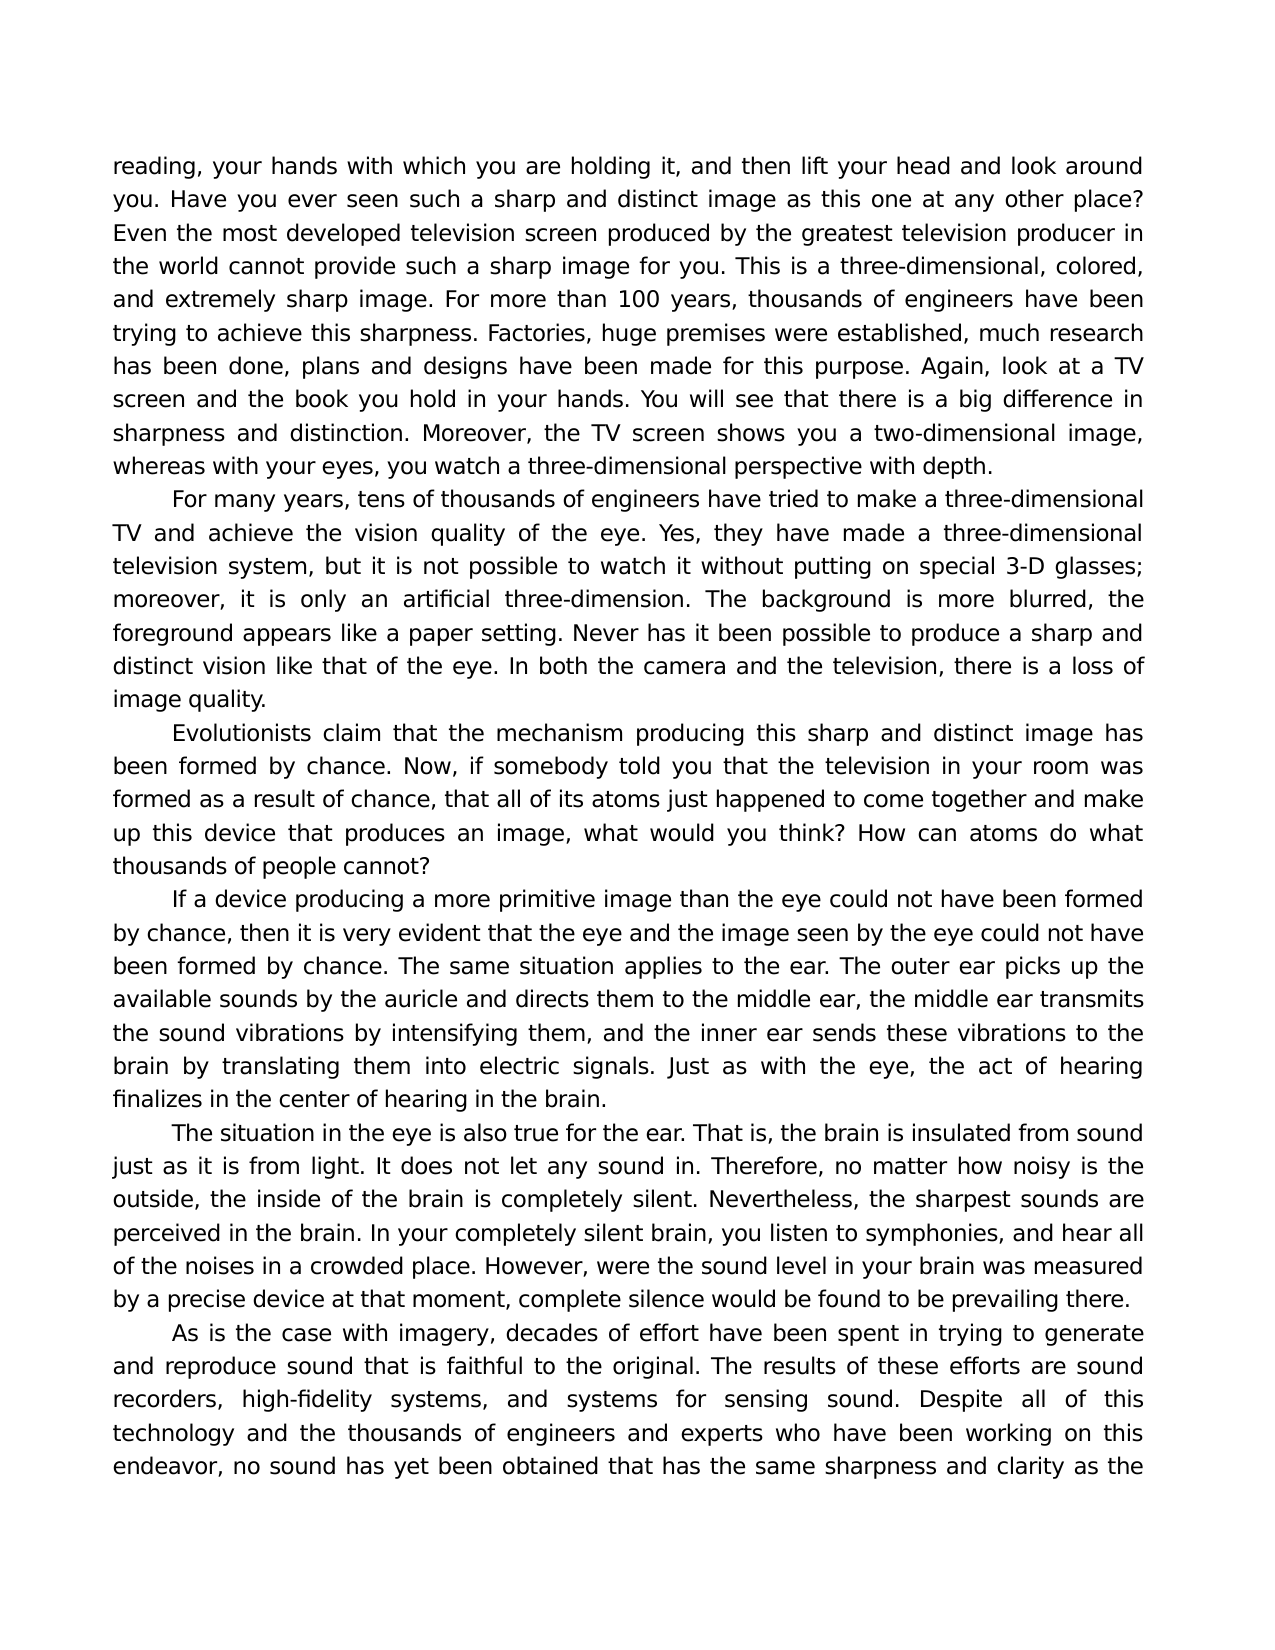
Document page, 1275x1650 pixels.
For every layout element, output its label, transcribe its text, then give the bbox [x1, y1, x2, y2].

text If a device producing a more primitive image than the eye could not have been formed by chance, then it is very evident that the eye and the image seen by the eye could not have been formed by chance. The same situation applies to the ear. The outer ear picks up the available sounds by the auricle and directs them to the middle ear, the middle ear transmits the sound vibrations by intensifying them, and the inner ear sends these vibrations to the brain by translating them into electric signals. Just as with the eye, the act of hearing finalizes in the center of hearing in the brain. [112, 881, 1145, 1114]
text As is the case with imagery, decades of effort have been spent in trying to generate and reproduce sound that is faithful to the original. The results of these efforts are sound recorders, high-fidelity systems, and systems for sensing sound. Despite all of this technology and the thousands of engineers and experts who have been working on this endeavor, no sound has yet been obtained that has the same sharpness and clarity as the [112, 1314, 1145, 1481]
text reading, your hands with which you are holding it, and then lift your head and look around you. Have you ever seen such a sharp and distinct image as this one at any other place? Even the most developed television screen produced by the greatest television producer in the world cannot provide such a sharp image for you. This is a three-dimensional, colored, and extremely sharp image. For more than 100 years, thousands of engineers have been trying to achieve this sharpness. Factories, huge premises were established, much research has been done, plans and designs have been made for this purpose. Again, look at a TV screen and the book you hold in your hands. You will see that there is a big difference in sharpness and distinction. Moreover, the TV screen shows you a two-dimensional image, whereas with your eyes, you watch a three-dimensional perspective with depth. [112, 148, 1145, 481]
text For many years, tens of thousands of engineers have tried to make a three-dimensional TV and achieve the vision quality of the eye. Yes, they have made a three-dimensional television system, but it is not possible to watch it without putting on special 3-D glasses; moreover, it is only an artificial three-dimension. The background is more blurred, the foreground appears like a paper setting. Never has it been possible to produce a sharp and distinct vision like that of the eye. In both the camera and the television, there is a loss of image quality. [112, 481, 1145, 714]
text The situation in the eye is also true for the ear. That is, the brain is insulated from sound just as it is from light. It does not let any sound in. Therefore, no matter how noisy is the outside, the inside of the brain is completely silent. Nevertheless, the sharpest sounds are perceived in the brain. In your completely silent brain, you listen to symphonies, and hear all of the noises in a crowded place. However, were the sound level in your brain was measured by a precise device at that moment, complete silence would be found to be prevailing there. [112, 1114, 1145, 1314]
text Evolutionists claim that the mechanism producing this sharp and distinct image has been formed by chance. Now, if somebody told you that the television in your room was formed as a result of chance, that all of its atoms just happened to come together and make up this device that produces an image, what would you think? How can atoms do what thousands of people cannot? [112, 714, 1145, 881]
